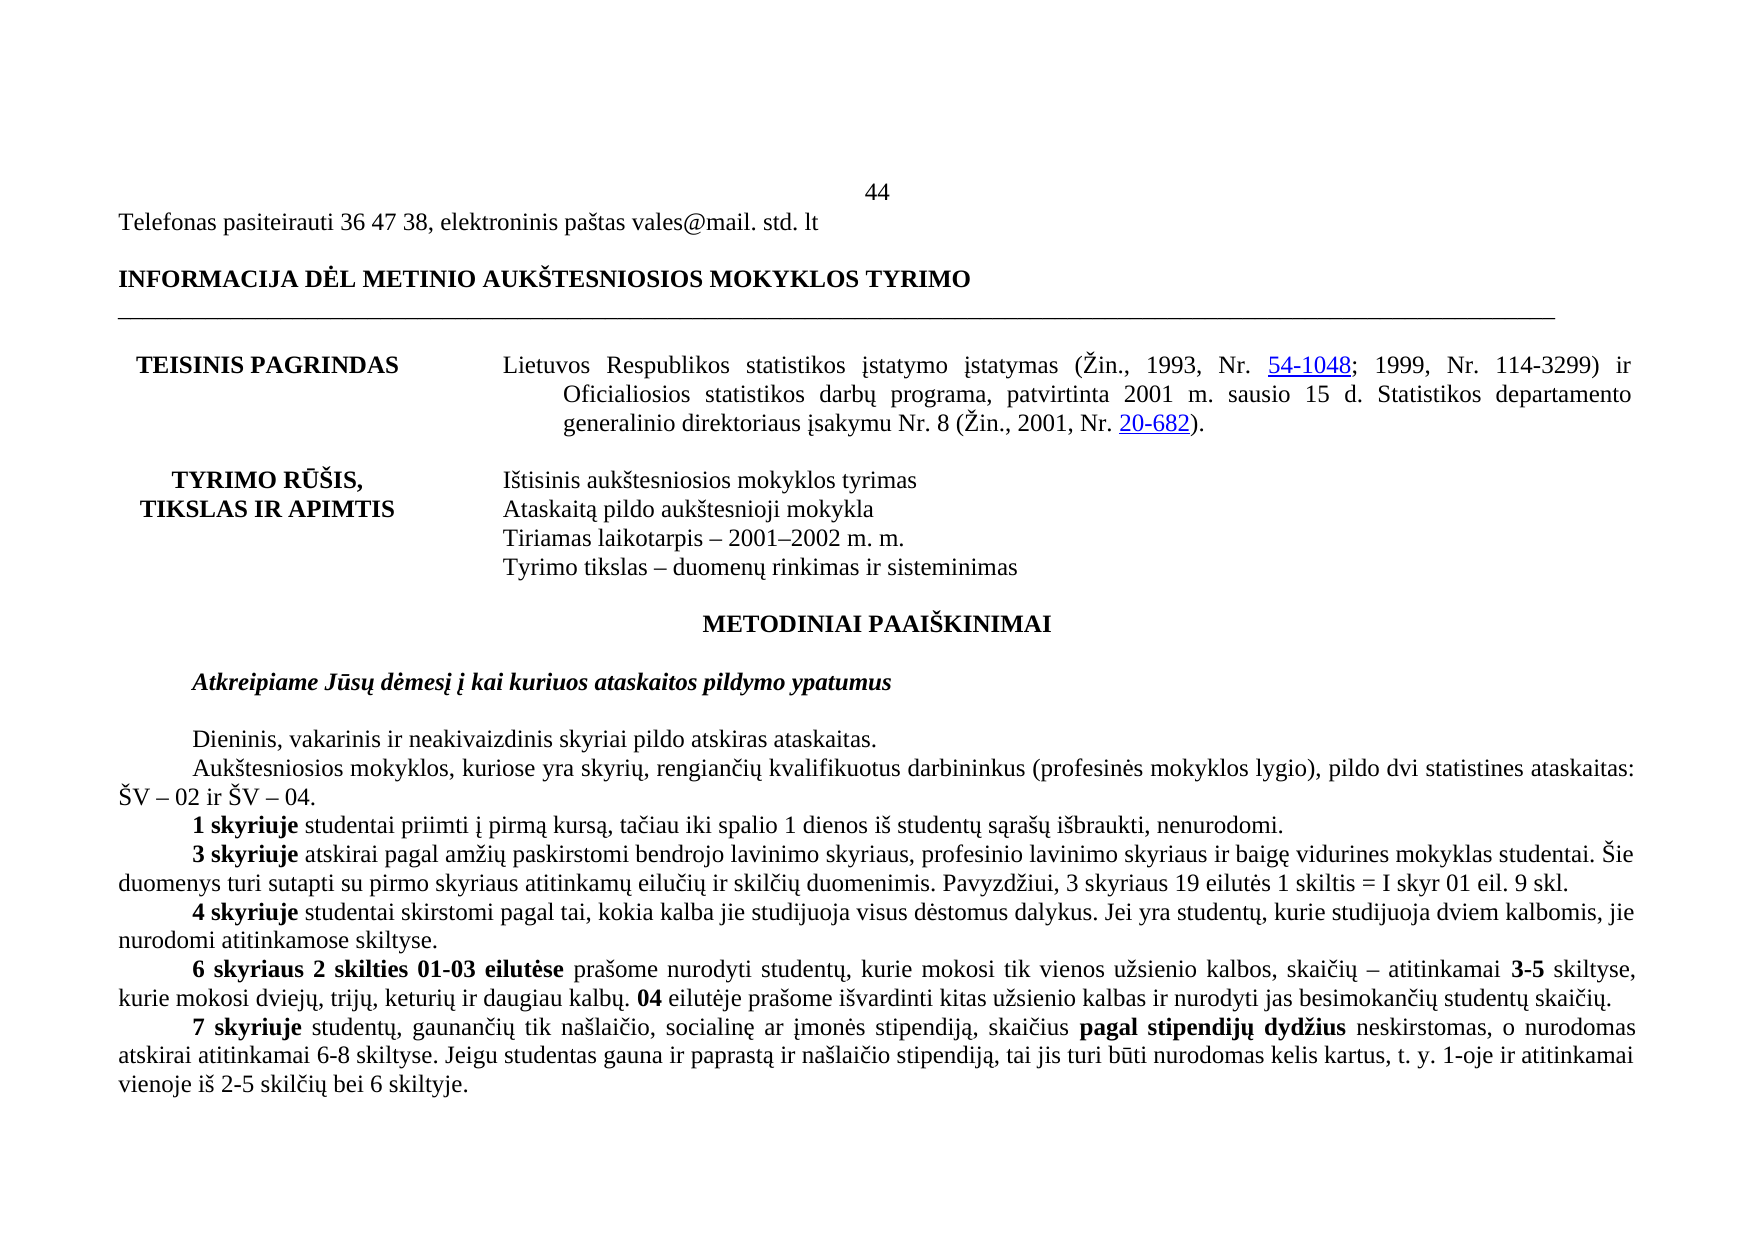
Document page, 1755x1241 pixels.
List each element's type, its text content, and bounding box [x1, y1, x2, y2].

text Aukštesniosios mokyklos, kuriose yra skyrių, rengiančių kvalifikuotus darbininkus (profesinės mokyklos lygio), pildo dvi statistines ataskaitas: ŠV – 02 ir ŠV – 04. [118, 753, 1636, 810]
text 7 skyriuje studentų, gaunančių tik našlaičio, socialinę ar įmonės stipendiją, skaičius pagal stipendijų dydžius neskirstomas, o nurodomas atskirai atitinkamai 6-8 skiltyse. Jeigu studentas gauna ir paprastą ir našlaičio stipendiją, tai jis turi būti nurodomas kelis kartus, t. y. 1-oje ir atitinkamai vienoje iš 2-5 skilčių bei 6 skiltyje. [118, 1012, 1636, 1098]
text Atkreipiame Jūsų dėmesį į kai kuriuos ataskaitos pildymo ypatumus [118, 667, 1636, 695]
text Dieninis, vakarinis ir neakivaizdinis skyriai pildo atskiras ataskaitas. [118, 724, 1636, 753]
text Telefonas pasiteirauti 36 47 38, elektroninis paštas vales@mail. std. lt [118, 207, 1636, 235]
table_header TEISINIS PAGRINDAS [118, 350, 416, 465]
text 1 skyriuje studentai priimti į pirmą kursą, tačiau iki spalio 1 dienos iš studentų sąrašų išbraukti, nenurodomi. [118, 810, 1636, 839]
text Metodiniai paaiškinimai [118, 609, 1636, 638]
text 3 skyriuje atskirai pagal amžių paskirstomi bendrojo lavinimo skyriaus, profesinio lavinimo skyriaus ir baigę vidurines mokyklas studentai. Šie duomenys turi sutapti su pirmo skyriaus atitinkamų eilučių ir skilčių duomenimis. Pavyzdžiui, 3 skyriaus 19 eilutės 1 skiltis = I skyr 01 eil. 9 skl. [118, 839, 1636, 897]
text 6 skyriaus 2 skilties 01-03 eilutėse prašome nurodyti studentų, kurie mokosi tik vienos užsienio kalbos, skaičių – atitinkamai 3-5 skiltyse, kurie mokosi dviejų, trijų, keturių ir daugiau kalbų. 04 eilutėje prašome išvardinti kitas užsienio kalbas ir nurodyti jas besimokančių studentų skaičių. [118, 954, 1636, 1012]
text INFORMACIJA DĖL METINIO AUKŠTESNIOSIOS MOKYKLOS TYRIMO [118, 264, 1636, 293]
table_cell Ištisinis aukštesniosios mokyklos tyrimas Ataskaitą pildo aukštesnioji mokykla Tiriamas laikotarpis – 2001–2002 m. m. Tyrimo tikslas – duomenų rinkimas ir sisteminimas [416, 465, 1658, 580]
table_cell TYRIMO RŪŠIS, TIKSLAS IR APIMTIS [118, 465, 416, 580]
text 4 skyriuje studentai skirstomi pagal tai, kokia kalba jie studijuoja visus dėstomus dalykus. Jei yra studentų, kurie studijuoja dviem kalbomis, jie nurodomi atitinkamose skiltyse. [118, 897, 1636, 954]
table_header Lietuvos Respublikos statistikos įstatymo įstatymas (Žin., 1993, Nr. 54-1048; 1999, Nr. 114-3299) ir Oficialiosios statistikos darbų programa, patvirtinta 2001 m. sausio 15 d. Statistikos departamento generalinio direktoriaus įsakymu Nr. 8 (Žin., 2001, Nr. 20-682). [416, 350, 1658, 465]
